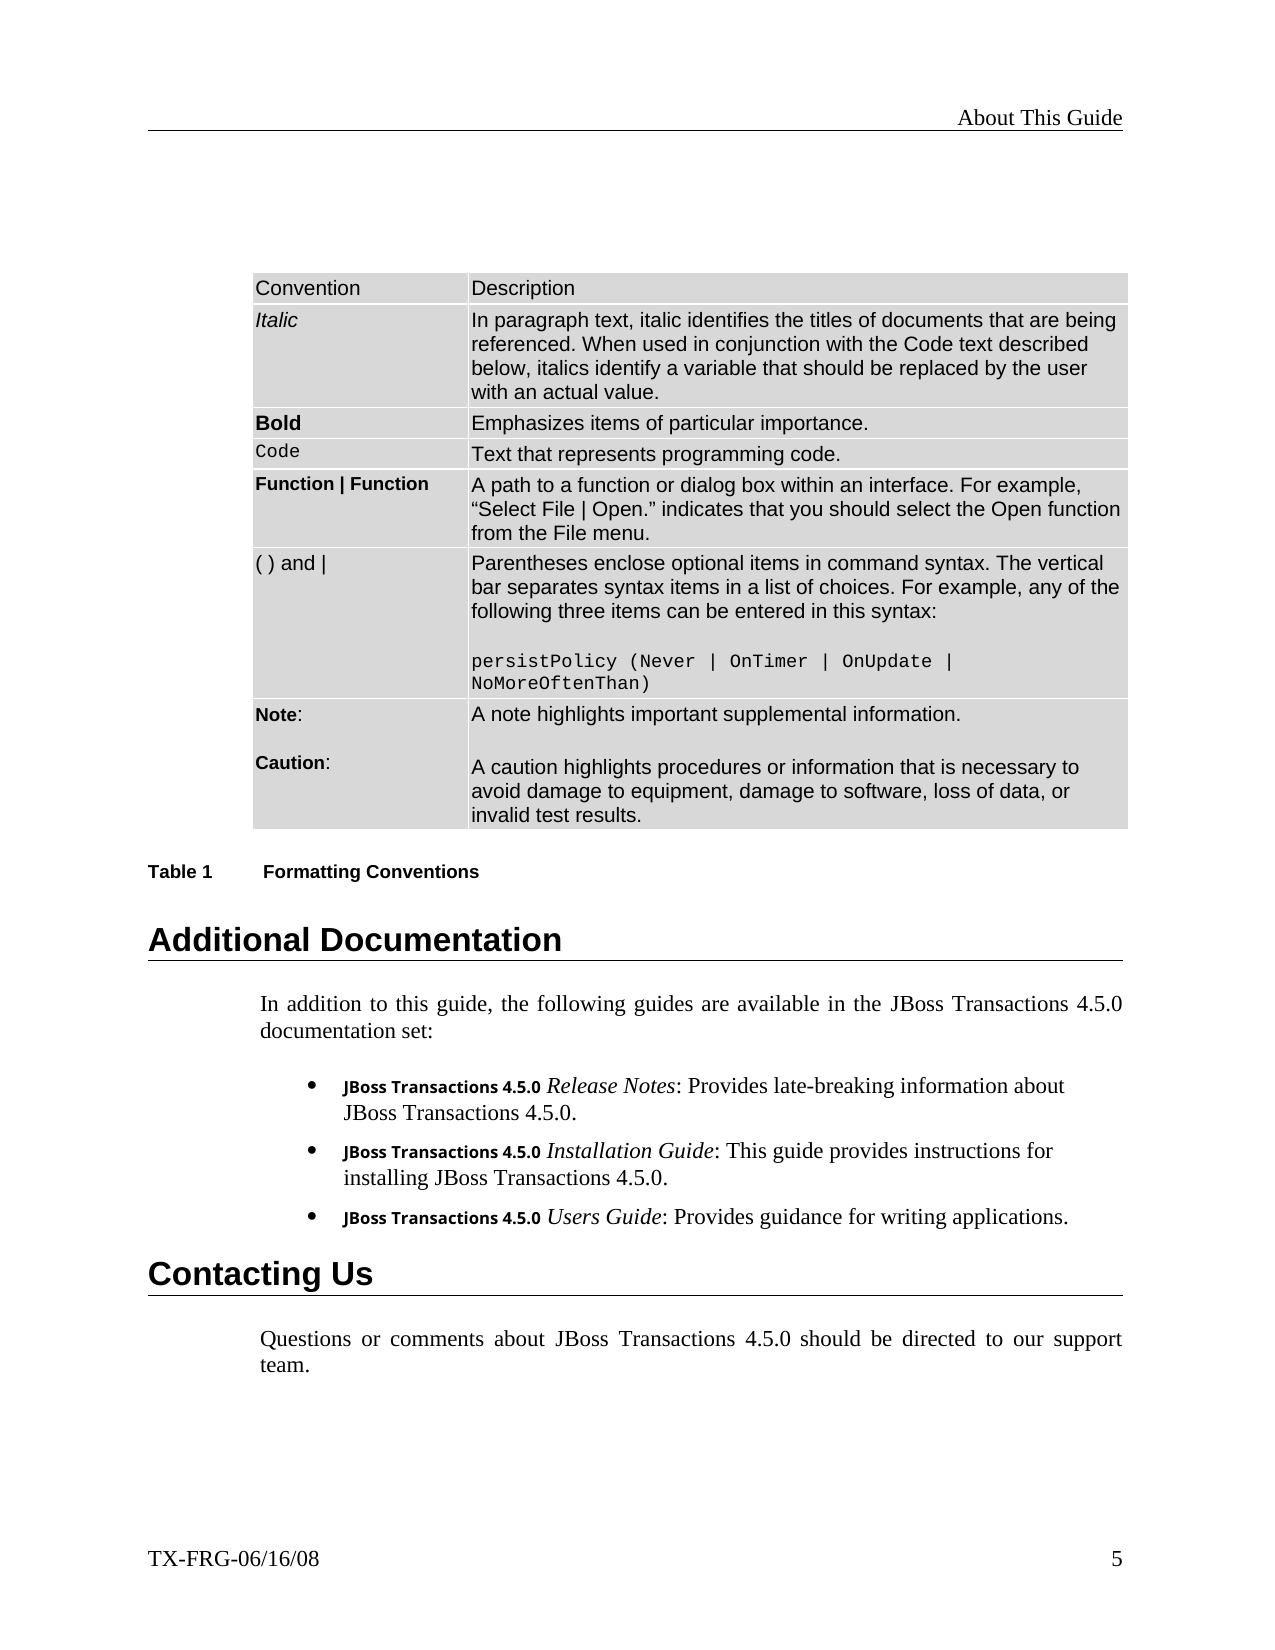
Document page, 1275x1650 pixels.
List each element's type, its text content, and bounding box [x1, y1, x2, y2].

table_cell Parentheses enclose optional items in command syntax. The vertical bar separates syntax items in a list of choices. For example, any of the following three items can be entered in this syntax: persistPolicy (Never | OnTimer | OnUpdate | NoMoreOftenThan) [469, 548, 1128, 698]
table_cell ( ) and | [253, 548, 468, 698]
table_cell In paragraph text, italic identifies the titles of documents that are being referenced. When used in conjunction with the Code text described below, italics identify a variable that should be replaced by the user with an actual value. [469, 305, 1128, 407]
subtitle Contacting Us [148, 1254, 1123, 1295]
table_cell Text that represents programming code. [469, 439, 1128, 468]
table_cell Emphasizes items of particular importance. [469, 408, 1128, 438]
table_cell A path to a function or dialog box within an interface. For example, “Select File | Open.” indicates that you should select the Open function from the File menu. [469, 470, 1128, 547]
table_header Description [469, 273, 1128, 303]
table_cell Italic [253, 305, 468, 407]
list JBoss Transactions 4.4.0 Users Guide: Provides guidance for writing applications. [308, 1203, 1123, 1229]
table_header Convention [253, 273, 468, 303]
table_cell Note: Caution: [253, 699, 468, 829]
table_cell Bold [253, 408, 468, 438]
table_cell A note highlights important supplemental information. A caution highlights procedures or information that is necessary to avoid damage to equipment, damage to software, loss of data, or invalid test results. [469, 699, 1128, 829]
text In addition to this guide, the following guides are available in the JBoss Transactions 4.4.0 documentation set: [260, 991, 1123, 1043]
table_cell Function | Function [253, 470, 468, 547]
list JBoss Transactions 4.4.0 Release Notes: Provides late-breaking information about JBoss Transactions 4.4.0. [308, 1072, 1123, 1125]
subtitle Additional Documentation [148, 920, 1123, 960]
text Table 1 Formatting Conventions [148, 861, 1123, 882]
list JBoss Transactions 4.4.0 Installation Guide: This guide provides instructions for installing JBoss Transactions 4.4.0. [308, 1138, 1123, 1190]
table_cell Code [253, 439, 468, 468]
text Questions or comments about JBoss Transactions 4.4.0 should be directed to our support team. [260, 1325, 1123, 1378]
